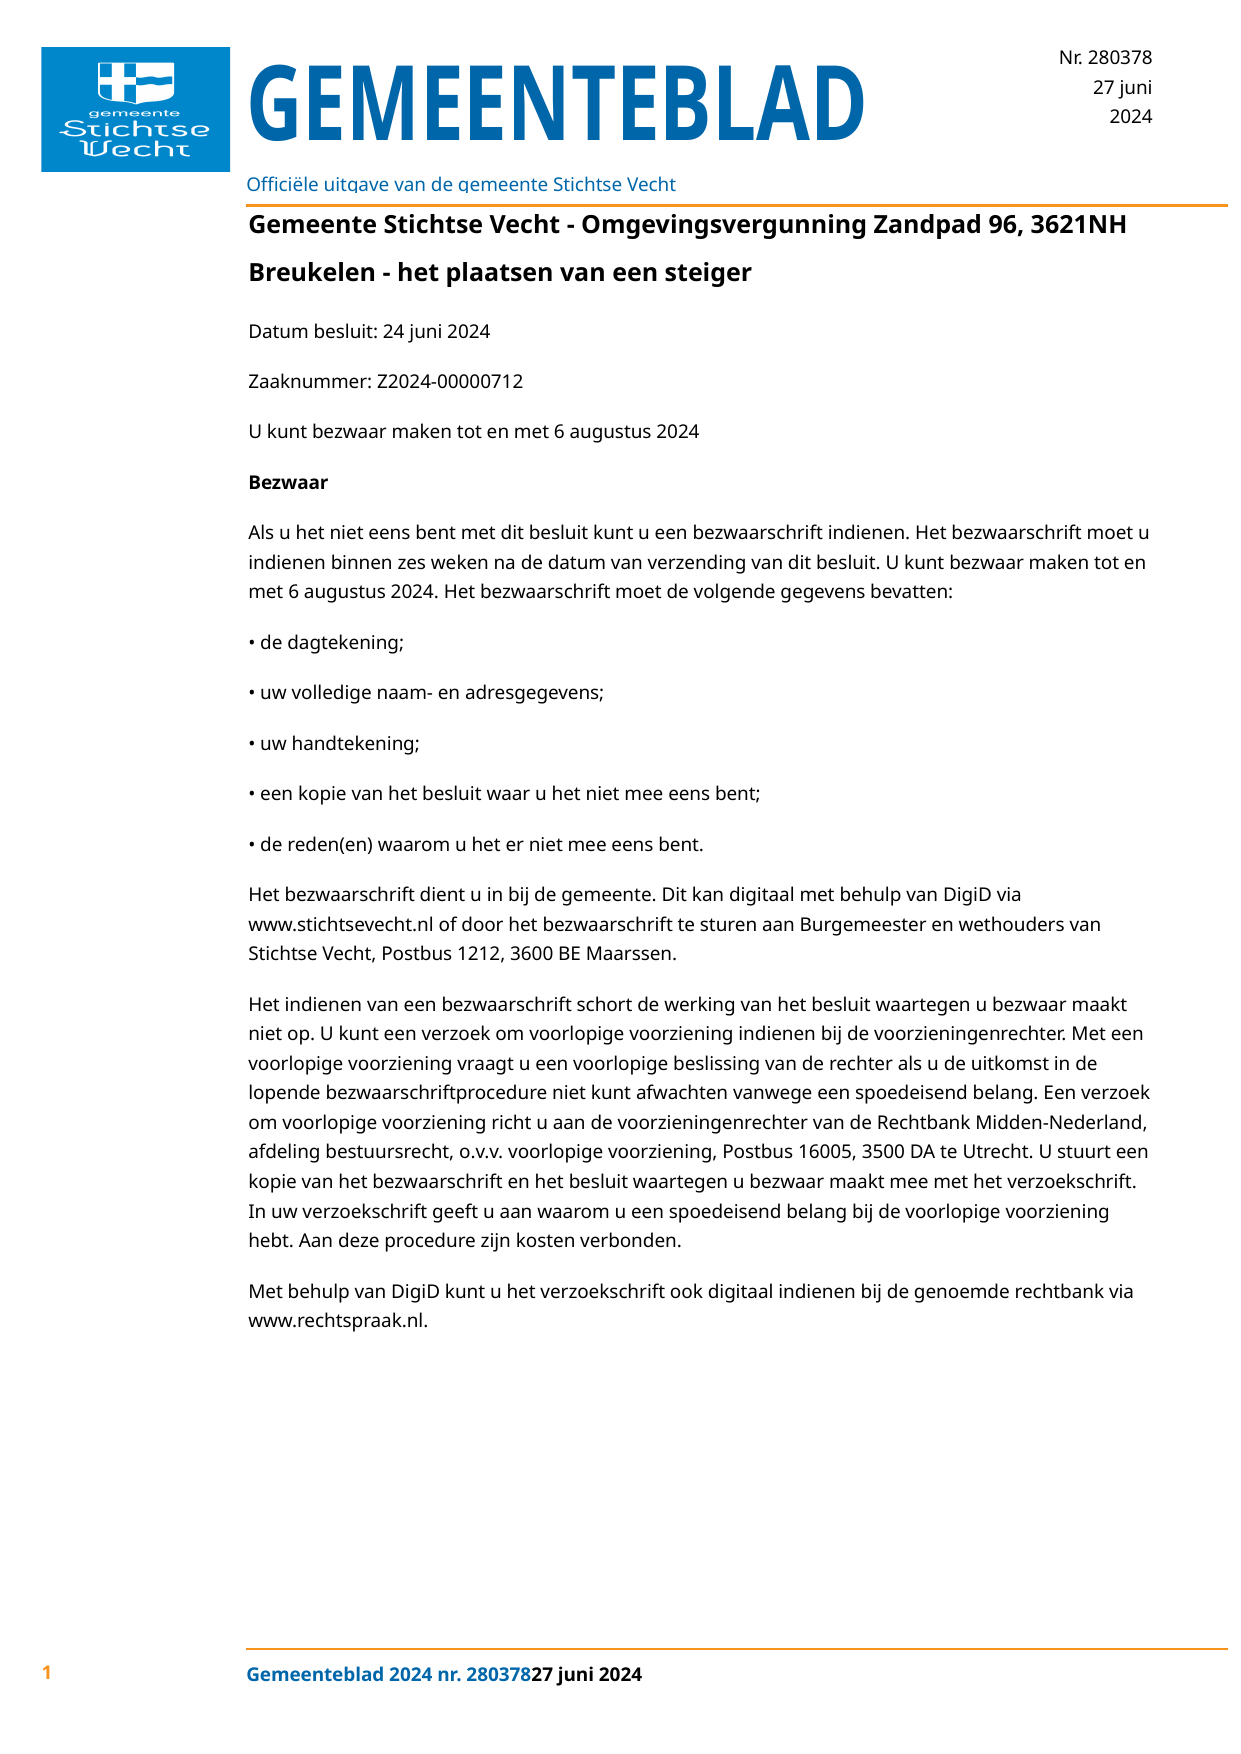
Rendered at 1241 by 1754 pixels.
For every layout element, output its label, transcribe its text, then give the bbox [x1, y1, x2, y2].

text • de dagtekening; [248, 629, 1152, 655]
text Gemeente Stichtse Vecht - Omgevingsvergunning Zandpad 96, 3621NH Breukelen - het plaatsen van een steiger [248, 207, 1152, 288]
text Datum besluit: 24 juni 2024 [248, 318, 1152, 344]
text Zaaknummer: Z2024-00000712 [248, 368, 1152, 394]
text • een kopie van het besluit waar u het niet mee eens bent; [248, 780, 1152, 806]
text U kunt bezwaar maken tot en met 6 augustus 2024 [248, 419, 1152, 444]
picture [137, 63, 174, 103]
text Het bezwaarschrift dient u in bij de gemeente. Dit kan digitaal met behulp van DigiD via www.stichtsevecht.nl of door het bezwaarschrift te sturen aan Burgemeester en wethouders van Stichtse Vecht, Postbus 1212, 3600 BE Maarssen. [248, 881, 1152, 966]
text Met behulp van DigiD kunt u het verzoekschrift ook digitaal indienen bij de genoemde rechtbank via www.rechtspraak.nl. [248, 1278, 1152, 1333]
text Bezwaar [248, 469, 1152, 495]
text • uw handtekening; [248, 730, 1152, 756]
text Als u het niet eens bent met dit besluit kunt u een bezwaarschrift indienen. Het bezwaarschrift moet u indienen binnen zes weken na de datum van verzending van dit besluit. U kunt bezwaar maken tot en met 6 augustus 2024. Het bezwaarschrift moet de volgende gegevens bevatten: [248, 519, 1152, 604]
text Het indienen van een bezwaarschrift schort de werking van het besluit waartegen u bezwaar maakt niet op. U kunt een verzoek om voorlopige voorziening indienen bij de voorzieningenrechter. Met een voorlopige voorziening vraagt u een voorlopige beslissing van de rechter als u de uitkomst in de lopende bezwaarschriftprocedure niet kunt afwachten vanwege een spoedeisend belang. Een verzoek om voorlopige voorziening richt u aan de voorzieningenrechter van de Rechtbank Midden-Nederland, afdeling bestuursrecht, o.v.v. voorlopige voorziening, Postbus 16005, 3500 DA te Utrecht. U stuurt een kopie van het bezwaarschrift en het besluit waartegen u bezwaar maakt mee met het verzoekschrift. In uw verzoekschrift geeft u aan waarom u een spoedeisend belang bij de voorlopige voorziening hebt. Aan deze procedure zijn kosten verbonden. [248, 991, 1152, 1253]
text • de reden(en) waarom u het er niet mee eens bent. [248, 831, 1152, 857]
text • uw volledige naam- en adresgegevens; [248, 679, 1152, 705]
picture [99, 63, 135, 101]
